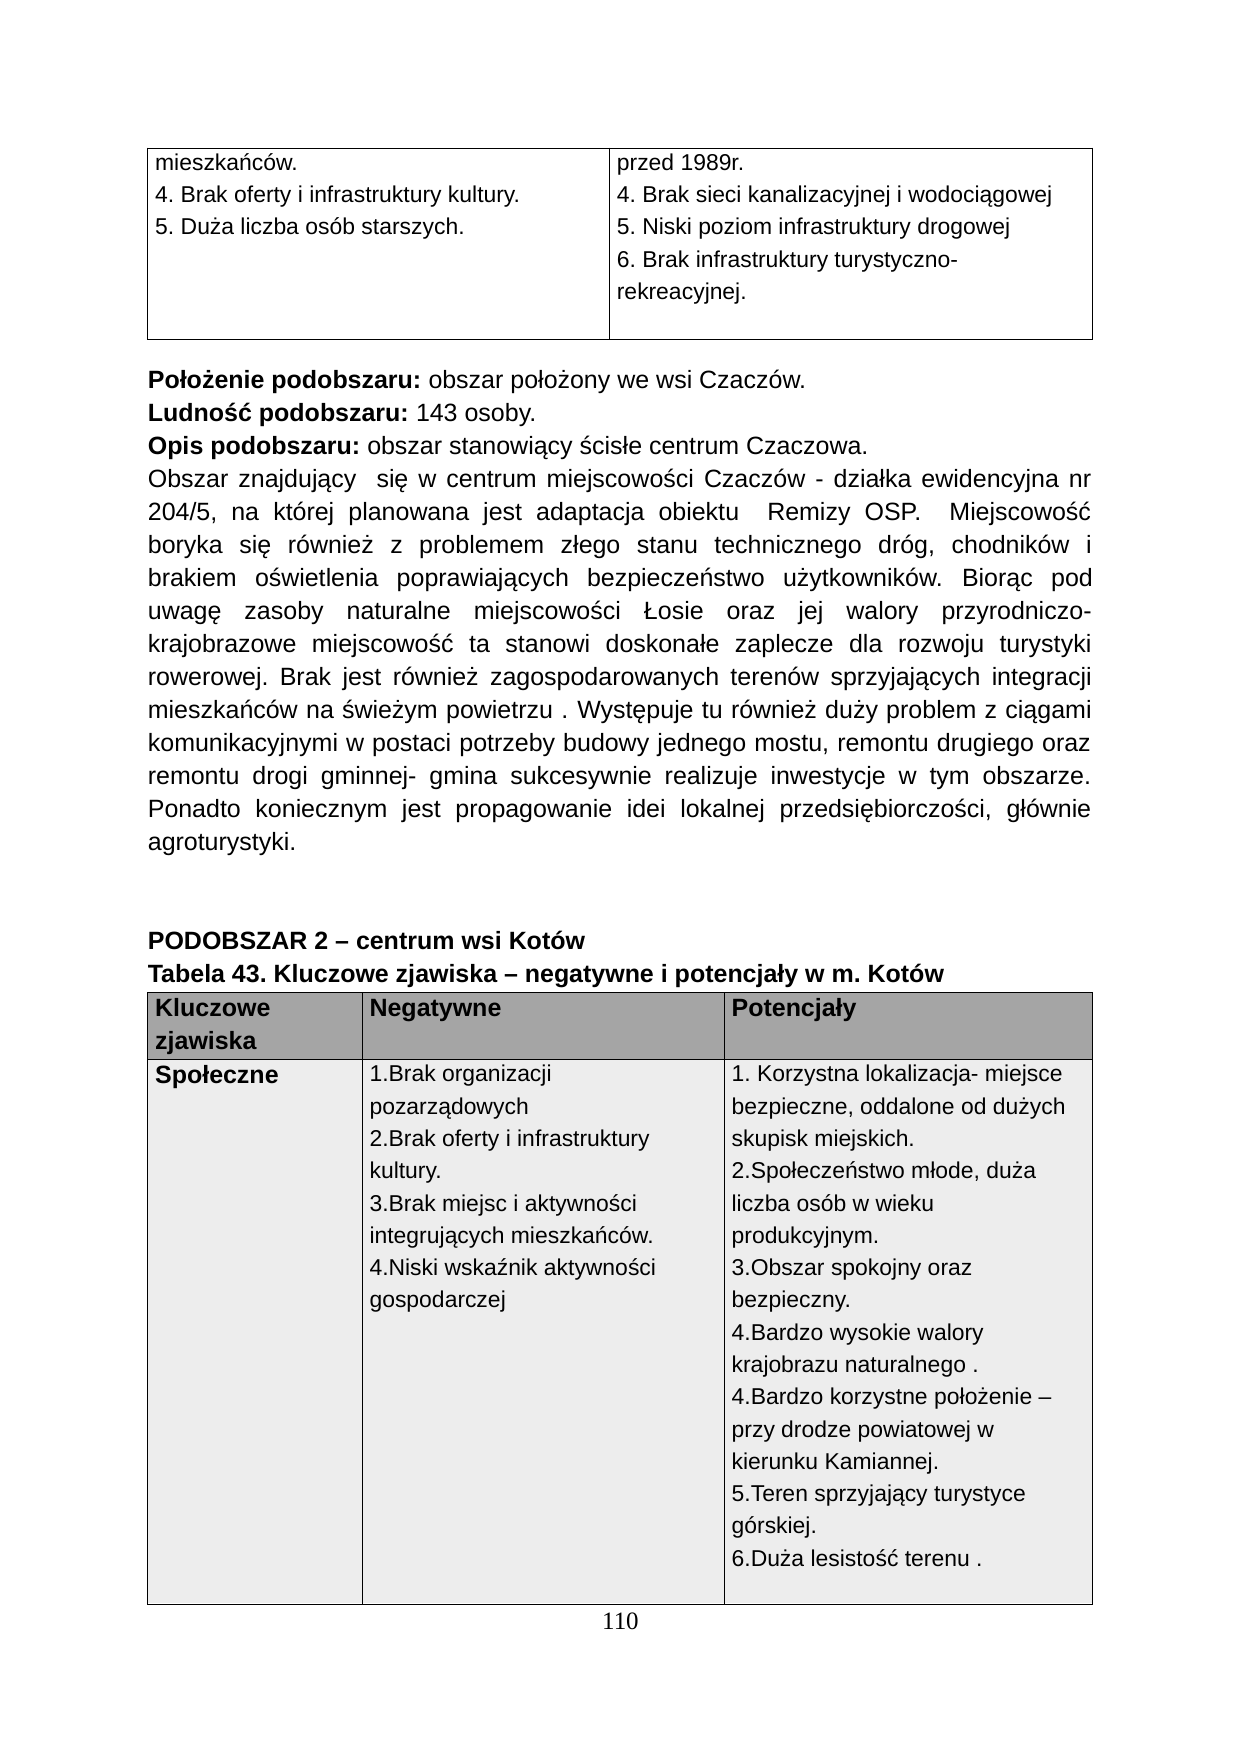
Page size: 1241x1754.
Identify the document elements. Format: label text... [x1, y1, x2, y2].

text PODOBSZAR 2 – centrum wsi Kotów [148, 926, 1093, 955]
table_header Kluczowe zjawiska [148, 993, 362, 1059]
text Obszar znajdujący się w centrum miejscowości Czaczów - działka ewidencyjna nr 204/5, na której planowana jest adaptacja obiektu Remizy OSP. Miejscowość boryka się również z problemem złego stanu technicznego dróg, chodników i brakiem oświetlenia poprawiających bezpieczeństwo użytkowników. Biorąc pod uwagę zasoby naturalne miejscowości Łosie oraz jej walory przyrodniczo- krajobrazowe miejscowość ta stanowi doskonałe zaplecze dla rozwoju turystyki rowerowej. Brak jest również zagospodarowanych terenów sprzyjających integracji mieszkańców na świeżym powietrzu . Występuje tu również duży problem z ciągami komunikacyjnymi w postaci potrzeby budowy jednego mostu, remontu drugiego oraz remontu drogi gminnej- gmina sukcesywnie realizuje inwestycje w tym obszarze. Ponadto koniecznym jest propagowanie idei lokalnej przedsiębiorczości, głównie agroturystyki. [148, 464, 1093, 856]
table_header Negatywne [363, 993, 724, 1059]
table_cell 1. Korzystna lokalizacja- miejsce bezpieczne, oddalone od dużych skupisk miejskich. 2.Społeczeństwo młode, duża liczba osób w wieku produkcyjnym. 3.Obszar spokojny oraz bezpieczny. 4.Bardzo wysokie walory krajobrazu naturalnego . 4.Bardzo korzystne położenie –przy drodze powiatowej w kierunku Kamiannej. 5.Teren sprzyjający turystyce górskiej. 6.Duża lesistość terenu . [725, 1060, 1092, 1603]
text Opis podobszaru: obszar stanowiący ścisłe centrum Czaczowa. [148, 431, 1093, 460]
table_cell Społeczne [148, 1060, 362, 1603]
table_cell mieszkańców. 4. Brak oferty i infrastruktury kultury. 5. Duża liczba osób starszych. [148, 149, 609, 339]
text Tabela 43. Kluczowe zjawiska – negatywne i potencjały w m. Kotów [148, 959, 1093, 988]
table_cell 1.Brak organizacji pozarządowych 2.Brak oferty i infrastruktury kultury. 3.Brak miejsc i aktywności integrujących mieszkańców. 4.Niski wskaźnik aktywności gospodarczej [363, 1060, 724, 1603]
text Położenie podobszaru: obszar położony we wsi Czaczów. [148, 365, 1093, 394]
table_header Potencjały [725, 993, 1092, 1059]
text Ludność podobszaru: 143 osoby. [148, 398, 1093, 427]
table_cell przed 1989r. 4. Brak sieci kanalizacyjnej i wodociągowej 5. Niski poziom infrastruktury drogowej 6. Brak infrastruktury turystyczno- rekreacyjnej. [610, 149, 1092, 339]
